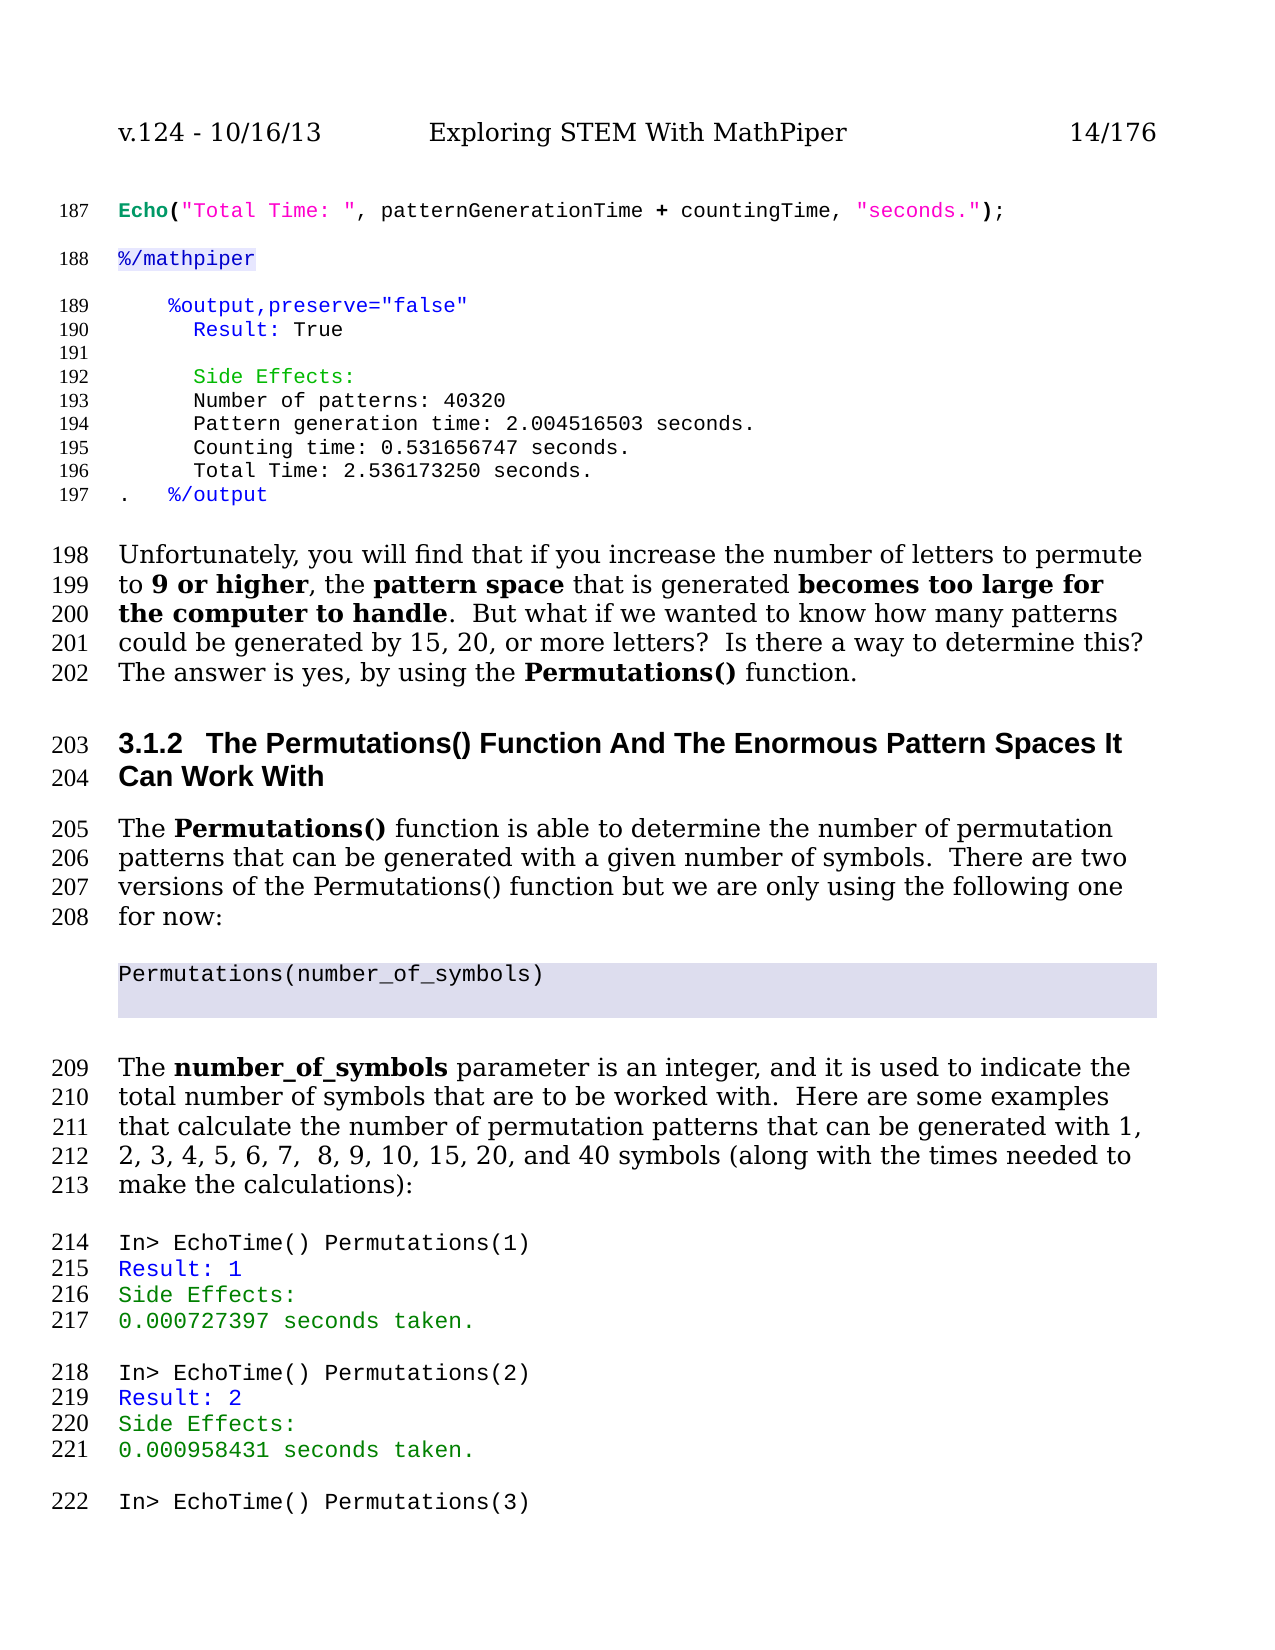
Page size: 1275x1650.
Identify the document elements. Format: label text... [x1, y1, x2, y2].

text . %/output [118, 484, 1157, 508]
subtitle The Permutations() Function And The Enormous Pattern Spaces It Can Work With [118, 726, 1157, 793]
text Result: True [118, 319, 1157, 342]
text The number_of_symbols parameter is an integer, and it is used to indicate the total number of symbols that are to be worked with. Here are some examples that calculate the number of permutation patterns that can be generated with 1, 2, 3, 4, 5, 6, 7, 8, 9, 10, 15, 20, and 40 symbols (along with the times needed to make the calculations): [118, 1053, 1157, 1199]
text 0.000958431 seconds taken. [118, 1439, 1157, 1464]
text Number of patterns: 40320 [118, 389, 1157, 413]
text Unfortunately, you will find that if you increase the number of letters to permute to 9 or higher, the pattern space that is generated becomes too large for the computer to handle. But what if we wanted to know how many patterns could be generated by 15, 20, or more letters? Is there a way to determine this? The answer is yes, by using the Permutations() function. [118, 540, 1157, 687]
text In> EchoTime() Permutations(2) [118, 1361, 1157, 1387]
text Pattern generation time: 2.004516503 seconds. [118, 413, 1157, 437]
text Result: 2 [118, 1387, 1157, 1413]
text Counting time: 0.531656747 seconds. [118, 437, 1157, 461]
text The Permutations() function is able to determine the number of permutation patterns that can be generated with a given number of symbols. There are two versions of the Permutations() function but we are only using the following one for now: [118, 814, 1157, 931]
text In> EchoTime() Permutations(1) [118, 1231, 1157, 1257]
text %output,preserve="false" [118, 295, 1157, 319]
text In> EchoTime() Permutations(3) [118, 1491, 1157, 1516]
text %/mathpiper [118, 248, 1157, 271]
text Result: 1 [118, 1257, 1157, 1283]
text Side Effects: [118, 1283, 1157, 1309]
text Echo("Total Time: ", patternGenerationTime + countingTime, "seconds."); [118, 200, 1157, 224]
text Side Effects: [118, 1413, 1157, 1439]
text Side Effects: [118, 366, 1157, 389]
text 0.000727397 seconds taken. [118, 1309, 1157, 1335]
text Total Time: 2.536173250 seconds. [118, 461, 1157, 484]
table_header Permutations(number_of_symbols) [118, 963, 1157, 1018]
